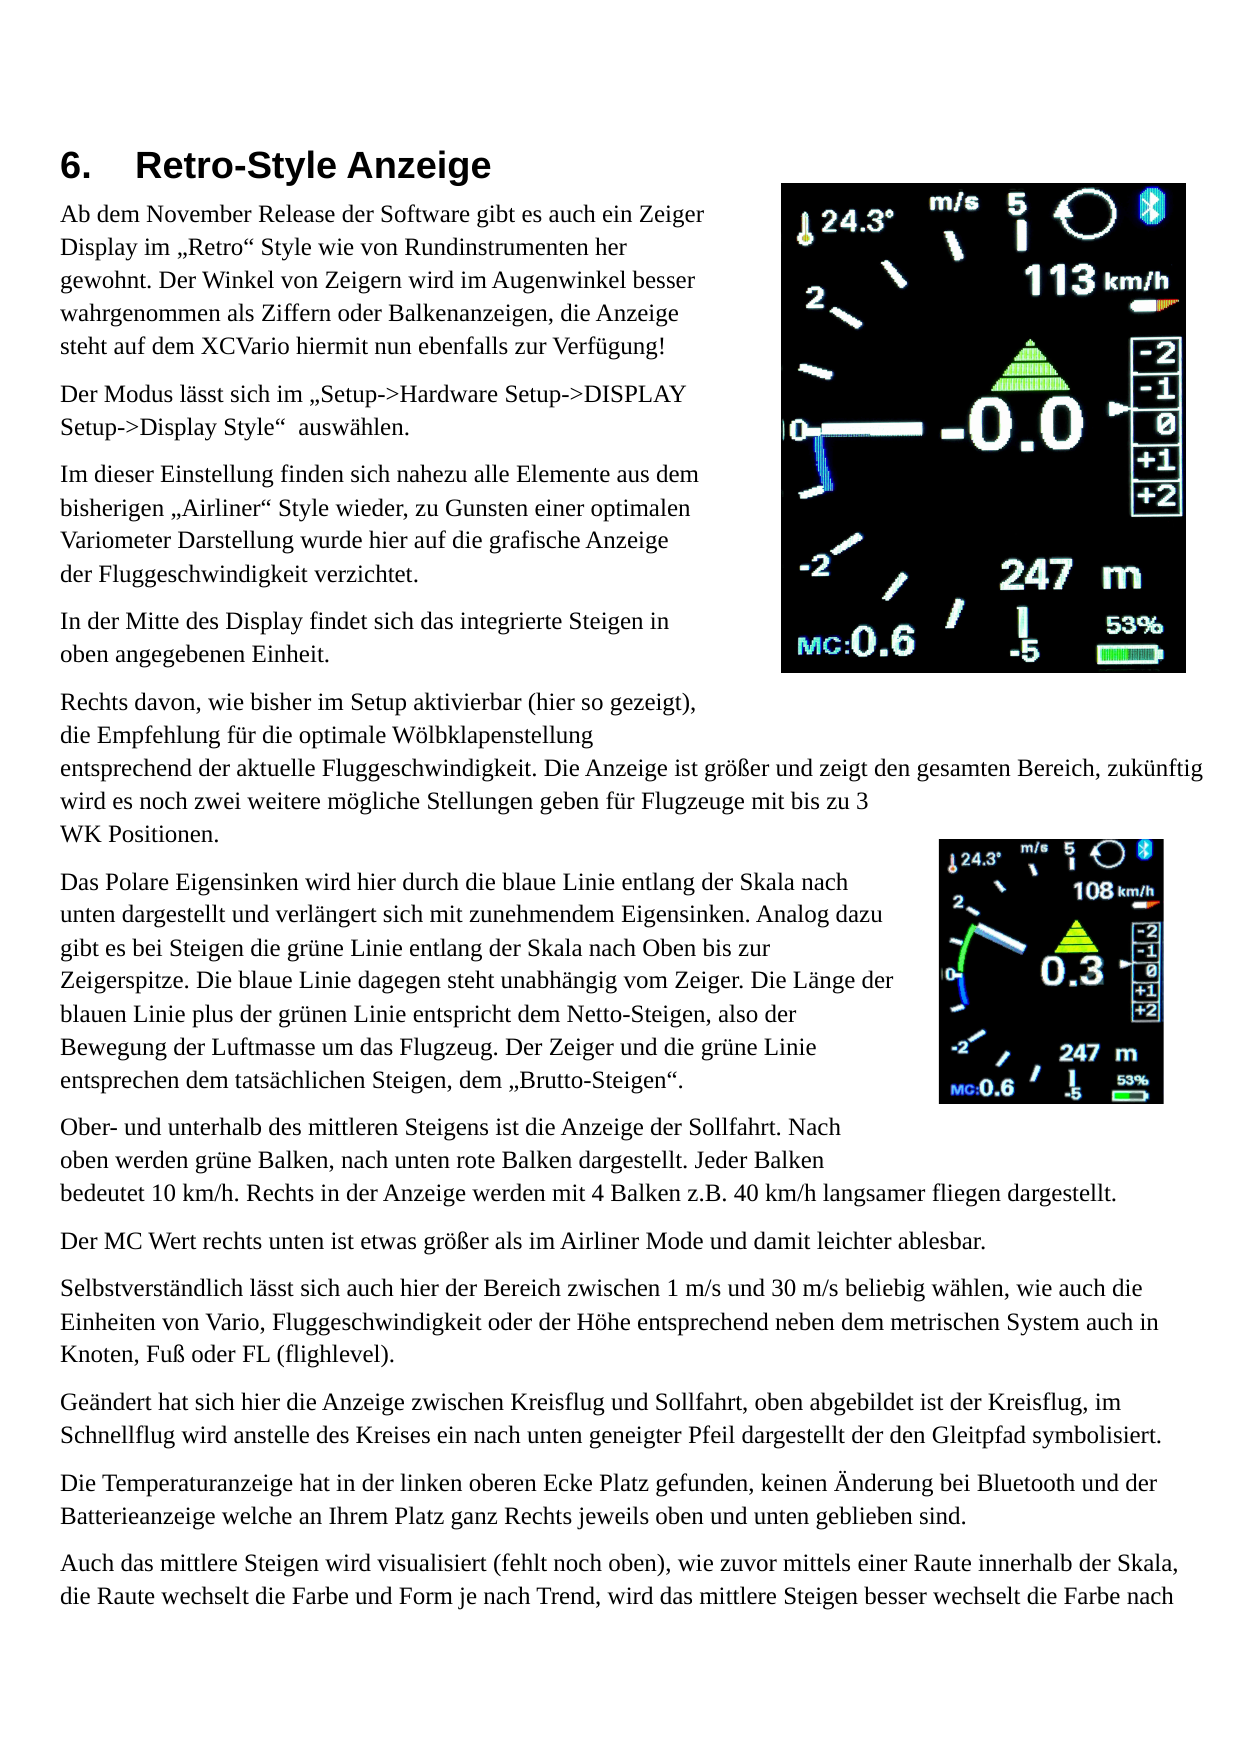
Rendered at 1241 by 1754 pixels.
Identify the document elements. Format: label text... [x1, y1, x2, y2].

text Auch das mittlere Steigen wird visualisiert (fehlt noch oben), wie zuvor mittels einer Raute innerhalb der Skala, die Raute wechselt die Farbe und Form je nach Trend, wird das mittlere Steigen besser wechselt die Farbe nach [60, 1548, 1207, 1610]
picture [938, 839, 1164, 1104]
text Ober- und unterhalb des mittleren Steigens ist die Anzeige der Sollfahrt. Nach oben werden grüne Balken, nach unten rote Balken dargestellt. Jeder Balken bedeutet 10 km/h. Rechts in der Anzeige werden mit 4 Balken z.B. 40 km/h langsamer fliegen dargestellt. [60, 1112, 1207, 1207]
text Geändert hat sich hier die Anzeige zwischen Kreisflug und Sollfahrt, oben abgebildet ist der Kreisflug, im Schnellflug wird anstelle des Kreises ein nach unten geneigter Pfeil dargestellt der den Gleitpfad symbolisiert. [60, 1387, 1207, 1449]
text Rechts davon, wie bisher im Setup aktivierbar (hier so gezeigt), die Empfehlung für die optimale Wölbklapenstellung entsprechend der aktuelle Fluggeschwindigkeit. Die Anzeige ist größer und zeigt den gesamten Bereich, zukünftig wird es noch zwei weitere mögliche Stellungen geben für Flugzeuge mit bis zu 3 WK Positionen. [60, 687, 1207, 848]
picture [781, 183, 1186, 673]
text Der MC Wert rechts unten ist etwas größer als im Airliner Mode und damit leichter ablesbar. [60, 1226, 1207, 1255]
text Der Modus lässt sich im „Setup->Hardware Setup->DISPLAY Setup->Display Style“ auswählen. [60, 379, 781, 441]
subtitle Retro-Style Anzeige [60, 143, 1207, 187]
text Ab dem November Release der Software gibt es auch ein Zeiger Display im „Retro“ Style wie von Rundinstrumenten her gewohnt. Der Winkel von Zeigern wird im Augenwinkel besser wahrgenommen als Ziffern oder Balkenanzeigen, die Anzeige steht auf dem XCVario hiermit nun ebenfalls zur Verfügung! [60, 199, 781, 360]
text In der Mitte des Display findet sich das integrierte Steigen in oben angegebenen Einheit. [60, 606, 781, 668]
text Selbstverständlich lässt sich auch hier der Bereich zwischen 1 m/s und 30 m/s beliebig wählen, wie auch die Einheiten von Vario, Fluggeschwindigkeit oder der Höhe entsprechend neben dem metrischen System auch in Knoten, Fuß oder FL (flighlevel). [60, 1273, 1207, 1368]
text Im dieser Einstellung finden sich nahezu alle Elemente aus dem bisherigen „Airliner“ Style wieder, zu Gunsten einer optimalen Variometer Darstellung wurde hier auf die grafische Anzeige der Fluggeschwindigkeit verzichtet. [60, 459, 781, 587]
text Die Temperaturanzeige hat in der linken oberen Ecke Platz gefunden, keinen Änderung bei Bluetooth und der Batterieanzeige welche an Ihrem Platz ganz Rechts jeweils oben und unten geblieben sind. [60, 1468, 1207, 1529]
text Das Polare Eigensinken wird hier durch die blaue Linie entlang der Skala nach unten dargestellt und verlängert sich mit zunehmendem Eigensinken. Analog dazu gibt es bei Steigen die grüne Linie entlang der Skala nach Oben bis zur Zeigerspitze. Die blaue Linie dagegen steht unabhängig vom Zeiger. Die Länge der blauen Linie plus der grünen Linie entspricht dem Netto-Steigen, also der Bewegung der Luftmasse um das Flugzeug. Der Zeiger und die grüne Linie entsprechen dem tatsächlichen Steigen, dem „Brutto-Steigen“. [60, 867, 938, 1093]
